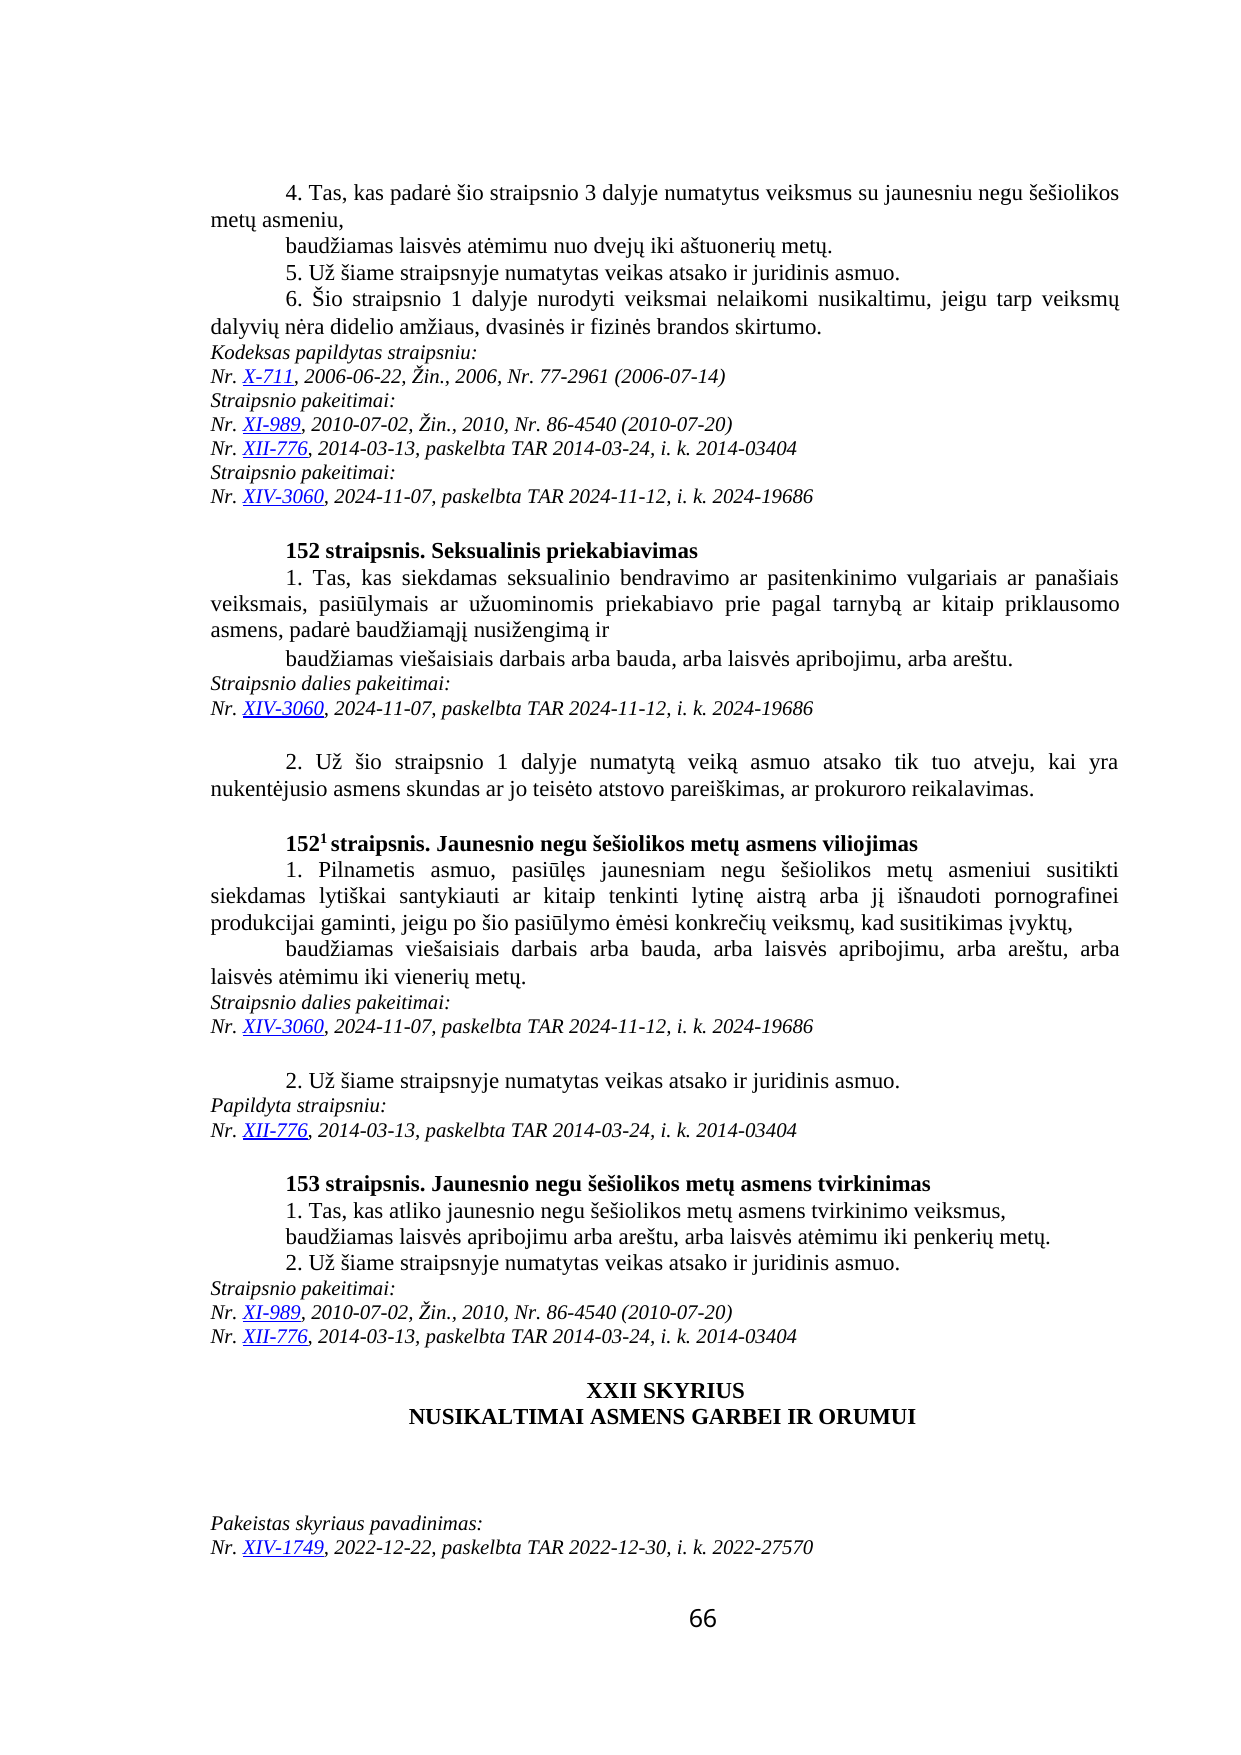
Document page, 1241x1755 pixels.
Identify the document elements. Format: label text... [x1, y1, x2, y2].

text Nr. XI-989, 2010-07-02, Žin., 2010, Nr. 86-4540 (2010-07-20) [210, 1300, 1120, 1324]
text baudžiamas laisvės apribojimu arba areštu, arba laisvės atėmimu iki penkerių metų. [210, 1223, 1120, 1249]
text baudžiamas viešaisiais darbais arba bauda, arba laisvės apribojimu, arba areštu. [210, 643, 1120, 671]
text 1. Pilnametis asmuo, pasiūlęs jaunesniam negu šešiolikos metų asmeniui susitikti siekdamas lytiškai santykiauti ar kitaip tenkinti lytinę aistrą arba jį išnaudoti pornografinei produkcijai gaminti, jeigu po šio pasiūlymo ėmėsi konkrečių veiksmų, kad susitikimas įvyktų, [210, 856, 1120, 935]
text Nr. XII-776, 2014-03-13, paskelbta TAR 2014-03-24, i. k. 2014-03404 [210, 1324, 1120, 1348]
text Straipsnio dalies pakeitimai: [210, 990, 1120, 1014]
text Nr. XIV-3060, 2024-11-07, paskelbta TAR 2024-11-12, i. k. 2024-19686 [210, 484, 1120, 508]
text Nr. XII-776, 2014-03-13, paskelbta TAR 2014-03-24, i. k. 2014-03404 [210, 436, 1120, 460]
text 2. Už šio straipsnio 1 dalyje numatytą veiką asmuo atsako tik tuo atveju, kai yra nukentėjusio asmens skundas ar jo teisėto atstovo pareiškimas, ar prokuroro reikalavimas. [210, 748, 1120, 801]
text Nr. XIV-3060, 2024-11-07, paskelbta TAR 2024-11-12, i. k. 2024-19686 [210, 1014, 1120, 1038]
text Nr. XIV-3060, 2024-11-07, paskelbta TAR 2024-11-12, i. k. 2024-19686 [210, 695, 1120, 719]
text 1521 straipsnis. Jaunesnio negu šešiolikos metų asmens viliojimas [210, 830, 1120, 856]
text Nr. XII-776, 2014-03-13, paskelbta TAR 2014-03-24, i. k. 2014-03404 [210, 1117, 1120, 1142]
text NUSIKALTIMAI ASMENS GARBEI IR ORUMUI [210, 1403, 1120, 1429]
text Papildyta straipsniu: [210, 1093, 1120, 1117]
text 2. Už šiame straipsnyje numatytas veikas atsako ir juridinis asmuo. [210, 1067, 1120, 1093]
text 1. Tas, kas siekdamas seksualinio bendravimo ar pasitenkinimo vulgariais ar panašiais veiksmais, pasiūlymais ar užuominomis priekabiavo prie pagal tarnybą ar kitaip priklausomo asmens, padarė baudžiamąjį nusižengimą ir [210, 563, 1120, 643]
text 4. Tas, kas padarė šio straipsnio 3 dalyje numatytus veiksmus su jaunesniu negu šešiolikos metų asmeniu, [210, 179, 1120, 232]
text Straipsnio pakeitimai: [210, 388, 1120, 412]
text Nr. XIV-1749, 2022-12-22, paskelbta TAR 2022-12-30, i. k. 2022-27570 [210, 1535, 1120, 1559]
text 2. Už šiame straipsnyje numatytas veikas atsako ir juridinis asmuo. [210, 1249, 1120, 1276]
text Nr. X-711, 2006-06-22, Žin., 2006, Nr. 77-2961 (2006-07-14) [210, 364, 1120, 388]
text Straipsnio pakeitimai: [210, 460, 1120, 484]
text Pakeistas skyriaus pavadinimas: [210, 1511, 1120, 1535]
text baudžiamas laisvės atėmimu nuo dvejų iki aštuonerių metų. [210, 232, 1120, 258]
text Kodeksas papildytas straipsniu: [210, 340, 1120, 364]
text Nr. XI-989, 2010-07-02, Žin., 2010, Nr. 86-4540 (2010-07-20) [210, 412, 1120, 436]
text 1. Tas, kas atliko jaunesnio negu šešiolikos metų asmens tvirkinimo veiksmus, [285, 1197, 1120, 1223]
text 153 straipsnis. Jaunesnio negu šešiolikos metų asmens tvirkinimas [210, 1170, 1120, 1197]
text Straipsnio dalies pakeitimai: [210, 671, 1120, 695]
text baudžiamas viešaisiais darbais arba bauda, arba laisvės apribojimu, arba areštu, arba laisvės atėmimu iki vienerių metų. [210, 935, 1120, 990]
text Straipsnio pakeitimai: [210, 1276, 1120, 1300]
text 152 straipsnis. Seksualinis priekabiavimas [210, 537, 1120, 563]
text XXII SKYRIUS [210, 1377, 1120, 1403]
text 6. Šio straipsnio 1 dalyje nurodyti veiksmai nelaikomi nusikaltimu, jeigu tarp veiksmų dalyvių nėra didelio amžiaus, dvasinės ir fizinės brandos skirtumo. [210, 285, 1120, 340]
text 5. Už šiame straipsnyje numatytas veikas atsako ir juridinis asmuo. [210, 258, 1120, 285]
